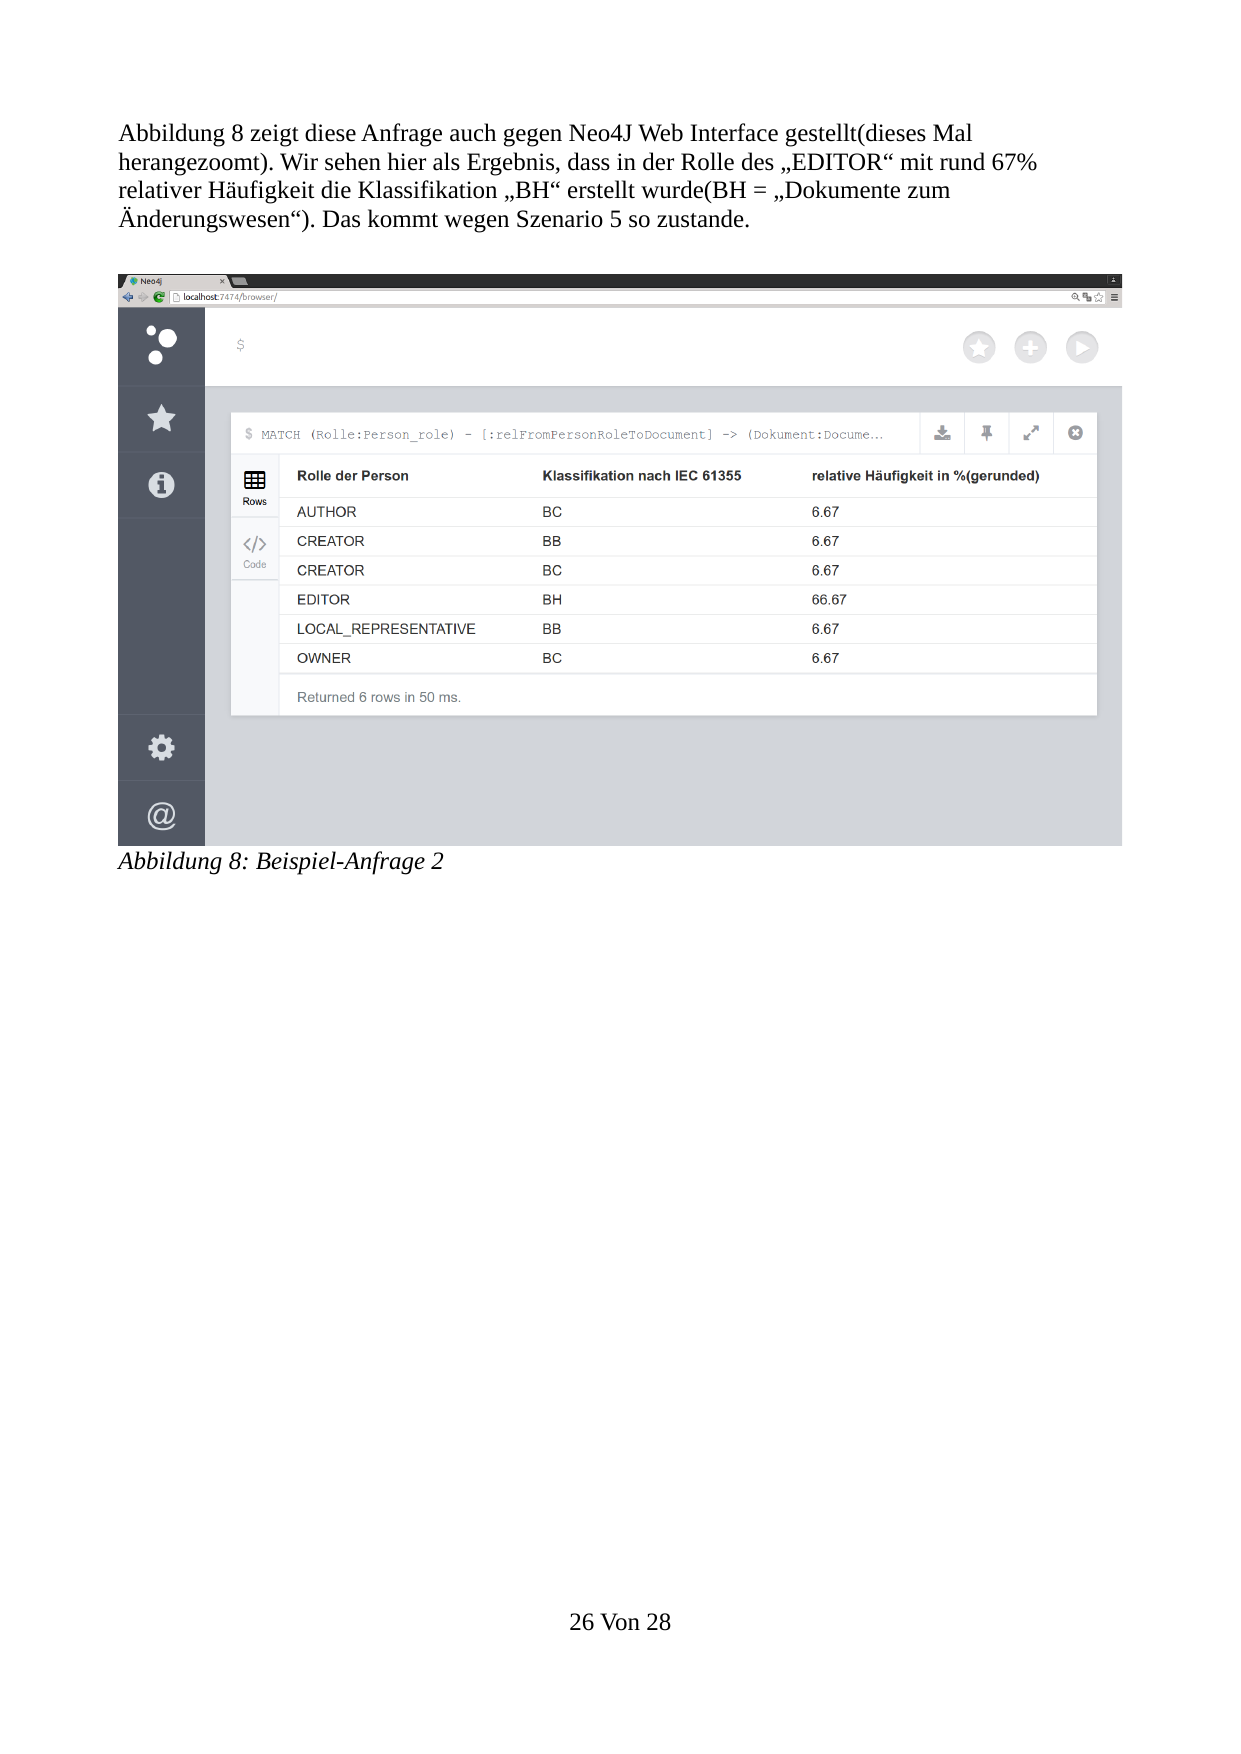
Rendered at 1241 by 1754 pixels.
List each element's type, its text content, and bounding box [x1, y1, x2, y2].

picture [118, 274, 1123, 846]
text Abbildung 8 zeigt diese Anfrage auch gegen Neo4J Web Interface gestellt(dieses Mal herangezoomt). Wir sehen hier als Ergebnis, dass in der Rolle des „EDITOR“ mit rund 67% relativer Häufigkeit die Klassifikation „BH“ erstellt wurde(BH = „Dokumente zum Änderungswesen“). Das kommt wegen Szenario 5 so zustande. [118, 118, 1122, 233]
text Abbildung 8: Beispiel-Anfrage 2 [118, 846, 1122, 874]
